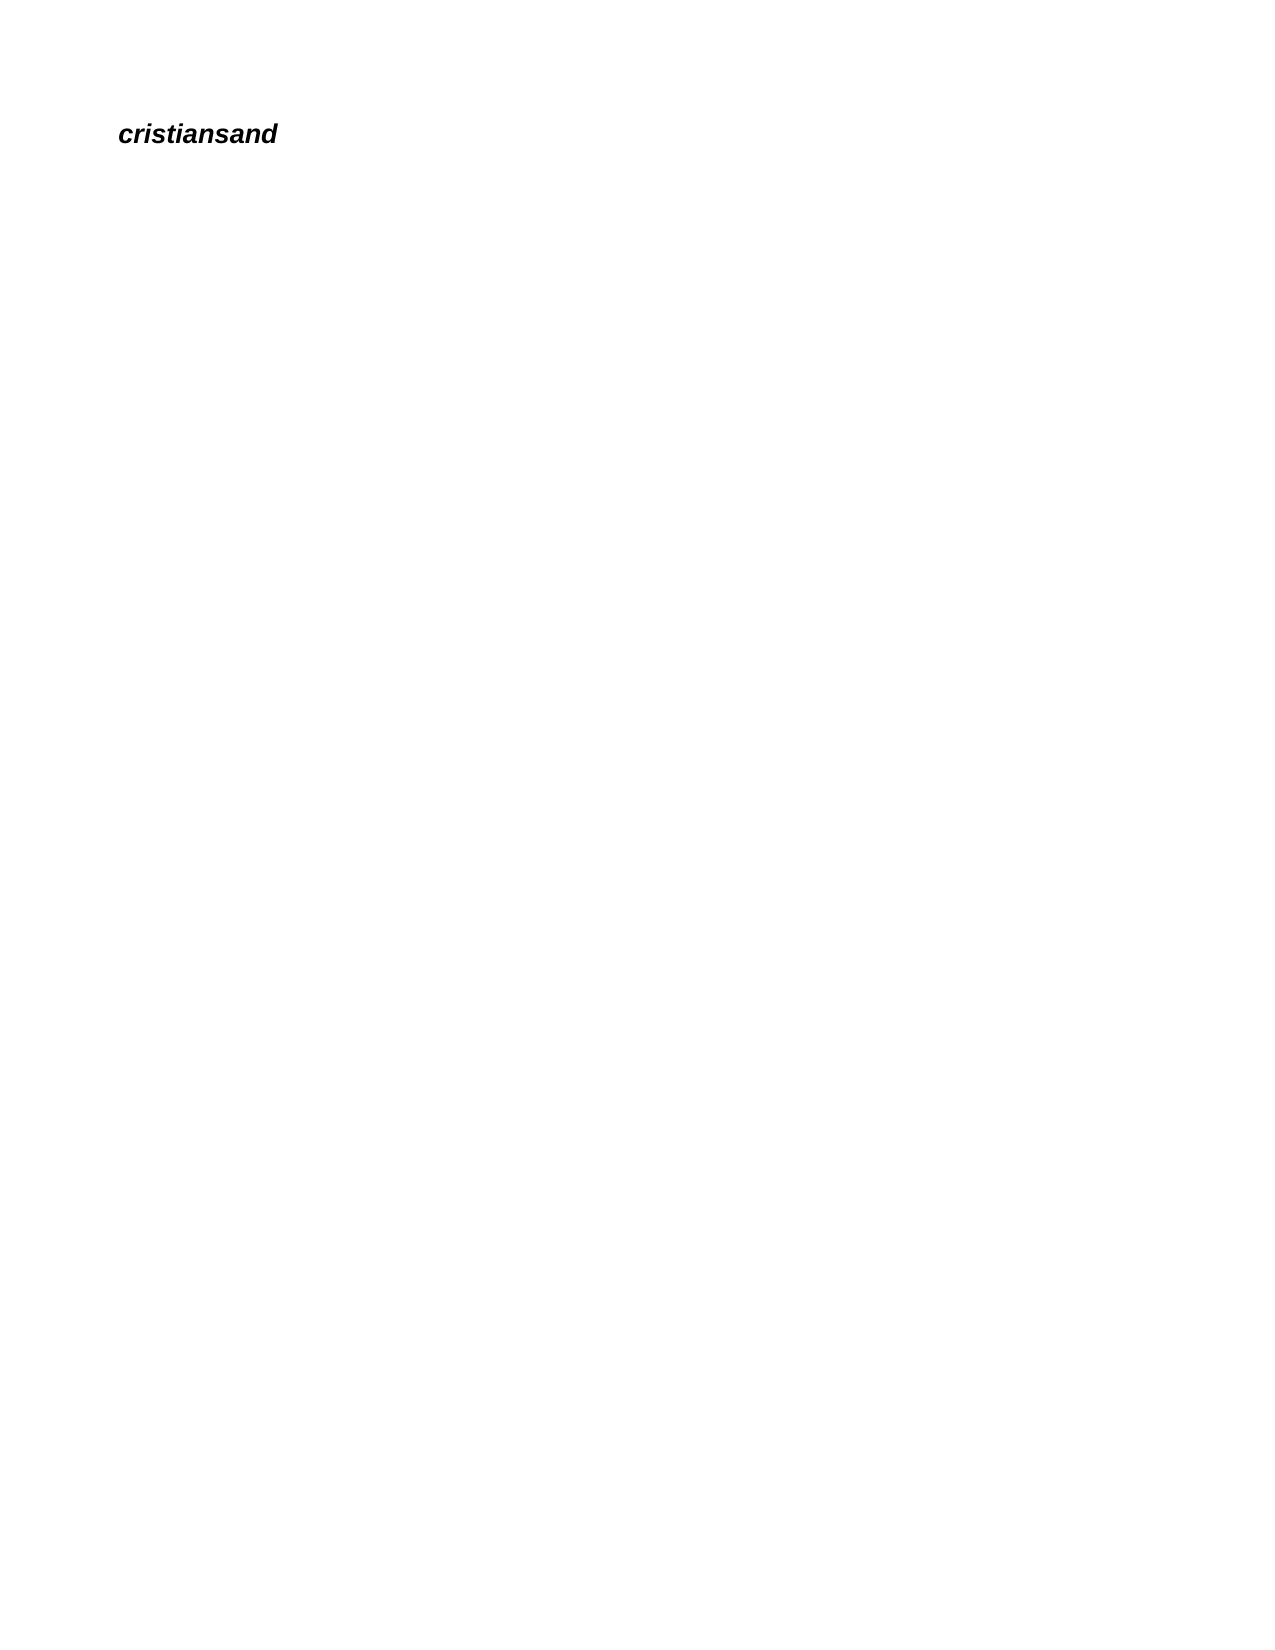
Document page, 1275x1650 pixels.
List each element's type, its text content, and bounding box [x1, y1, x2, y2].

subtitle cristiansand [118, 118, 1157, 149]
